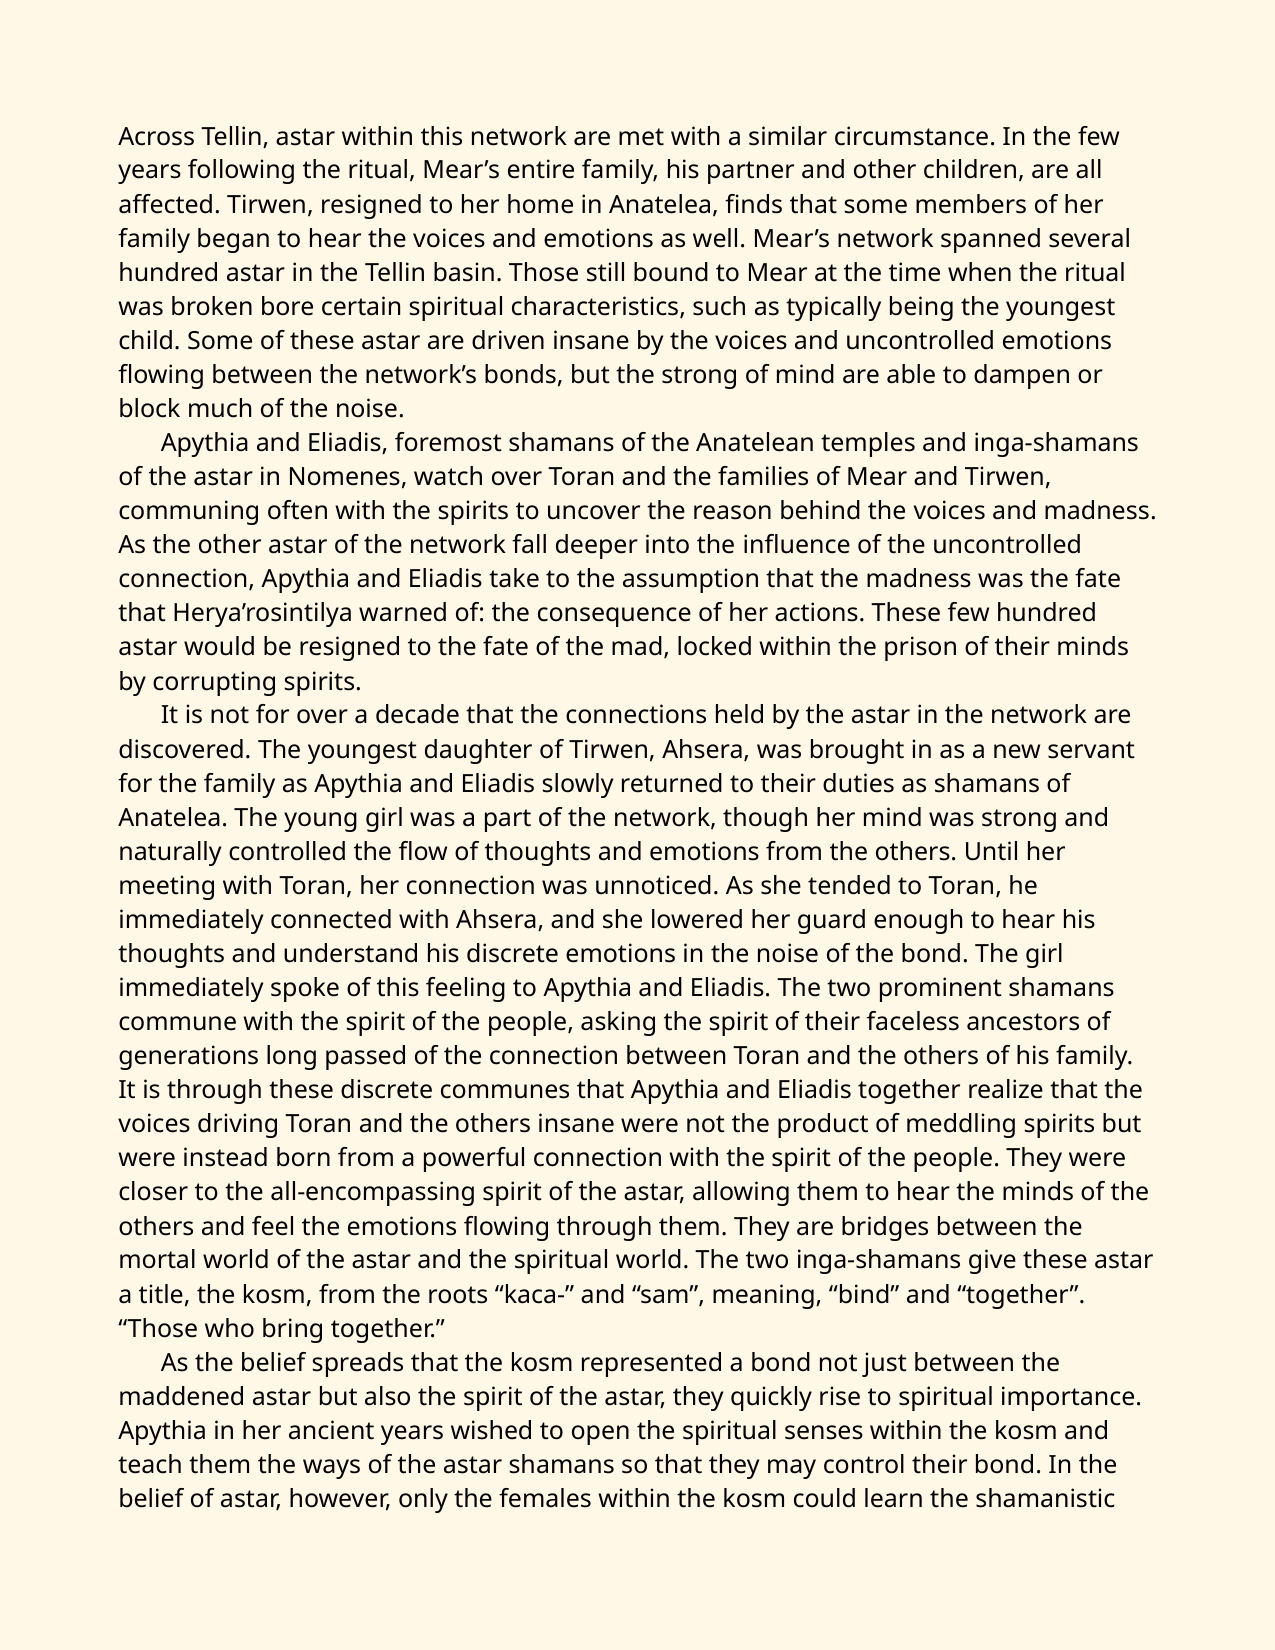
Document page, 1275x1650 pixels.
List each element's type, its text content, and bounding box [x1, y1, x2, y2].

text As the belief spreads that the kosm represented a bond not just between the maddened astar but also the spirit of the astar, they quickly rise to spiritual importance. Apythia in her ancient years wished to open the spiritual senses within the kosm and teach them the ways of the astar shamans so that they may control their bond. In the belief of astar, however, only the females within the kosm could learn the shamanistic [118, 1344, 1157, 1515]
text It is not for over a decade that the connections held by the astar in the network are discovered. The youngest daughter of Tirwen, Ahsera, was brought in as a new servant for the family as Apythia and Eliadis slowly returned to their duties as shamans of Anatelea. The young girl was a part of the network, though her mind was strong and naturally controlled the flow of thoughts and emotions from the others. Until her meeting with Toran, her connection was unnoticed. As she tended to Toran, he immediately connected with Ahsera, and she lowered her guard enough to hear his thoughts and understand his discrete emotions in the noise of the bond. The girl immediately spoke of this feeling to Apythia and Eliadis. The two prominent shamans commune with the spirit of the people, asking the spirit of their faceless ancestors of generations long passed of the connection between Toran and the others of his family. It is through these discrete communes that Apythia and Eliadis together realize that the voices driving Toran and the others insane were not the product of meddling spirits but were instead born from a powerful connection with the spirit of the people. They were closer to the all-encompassing spirit of the astar, allowing them to hear the minds of the others and feel the emotions flowing through them. They are bridges between the mortal world of the astar and the spiritual world. The two inga-shamans give these astar a title, the kosm, from the roots “kaca-” and “sam”, meaning, “bind” and “together”. “Those who bring together.” [118, 697, 1157, 1344]
text Apythia and Eliadis, foremost shamans of the Anatelean temples and inga-shamans of the astar in Nomenes, watch over Toran and the families of Mear and Tirwen, communing often with the spirits to uncover the reason behind the voices and madness. As the other astar of the network fall deeper into the influence of the uncontrolled connection, Apythia and Eliadis take to the assumption that the madness was the fate that Herya’rosintilya warned of: the consequence of her actions. These few hundred astar would be resigned to the fate of the mad, locked within the prison of their minds by corrupting spirits. [118, 425, 1157, 697]
text Across Tellin, astar within this network are met with a similar circumstance. In the few years following the ritual, Mear’s entire family, his partner and other children, are all affected. Tirwen, resigned to her home in Anatelea, finds that some members of her family began to hear the voices and emotions as well. Mear’s network spanned several hundred astar in the Tellin basin. Those still bound to Mear at the time when the ritual was broken bore certain spiritual characteristics, such as typically being the youngest child. Some of these astar are driven insane by the voices and uncontrolled emotions flowing between the network’s bonds, but the strong of mind are able to dampen or block much of the noise. [118, 118, 1157, 425]
